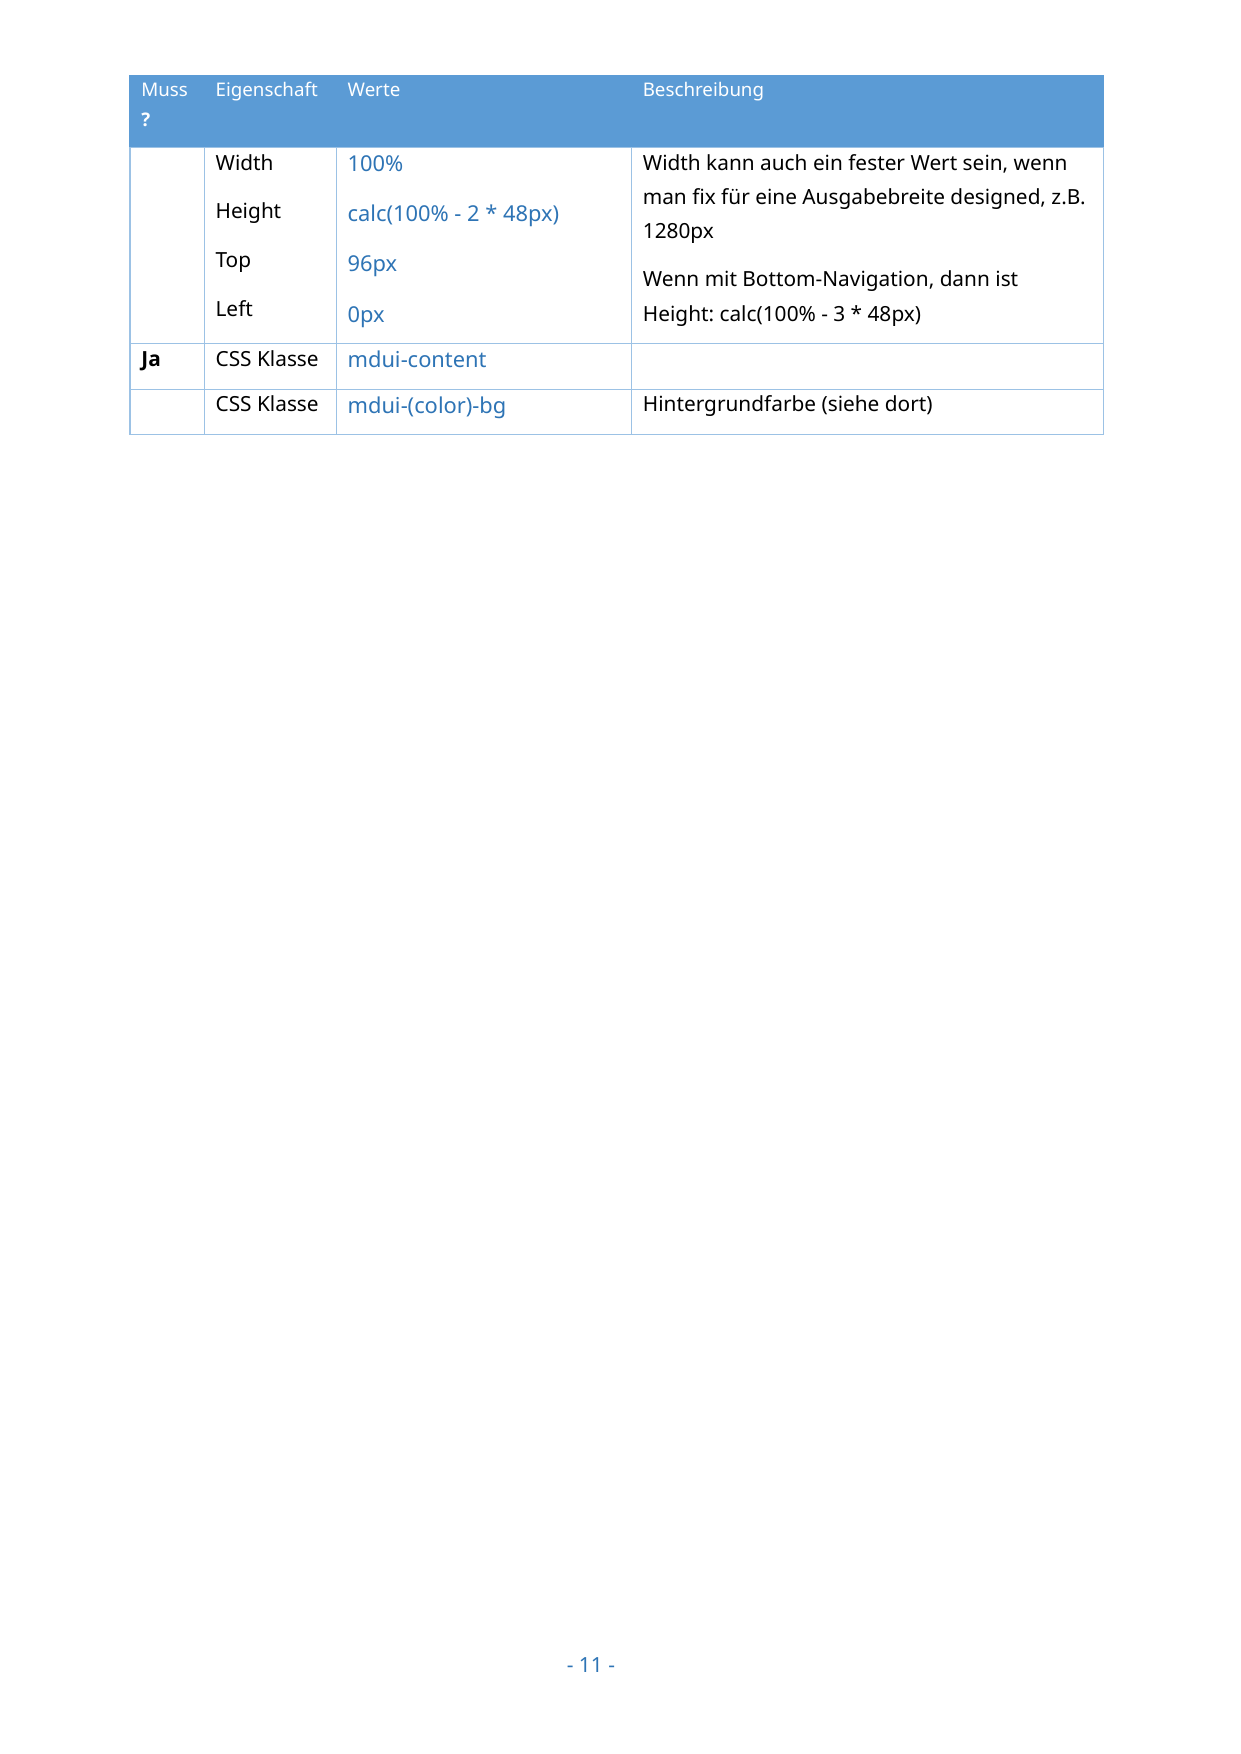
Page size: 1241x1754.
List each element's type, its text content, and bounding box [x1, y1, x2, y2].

table_header Eigenschaft [204, 76, 336, 147]
table_cell CSS Klasse [205, 344, 336, 388]
table_cell Ja [131, 344, 204, 388]
table_cell [131, 148, 204, 343]
table_cell [632, 344, 1103, 388]
table_header Werte [336, 76, 631, 147]
table_cell Hintergrundfarbe (siehe dort) [632, 390, 1103, 434]
table_header Beschreibung [631, 76, 1103, 147]
table_header Muss? [131, 76, 204, 147]
table_cell 100% calc(100% - 2 * 48px) 96px 0px [337, 148, 631, 343]
table_cell [131, 390, 204, 434]
table_cell mdui-content [337, 344, 631, 388]
table_cell Width Height Top Left [205, 148, 336, 343]
table_cell mdui-(color)-bg [337, 390, 631, 434]
table_cell Width kann auch ein fester Wert sein, wenn man fix für eine Ausgabebreite designed, z.B. 1280px Wenn mit Bottom-Navigation, dann ist Height: calc(100% - 3 * 48px) [632, 148, 1103, 343]
table_cell CSS Klasse [205, 390, 336, 434]
